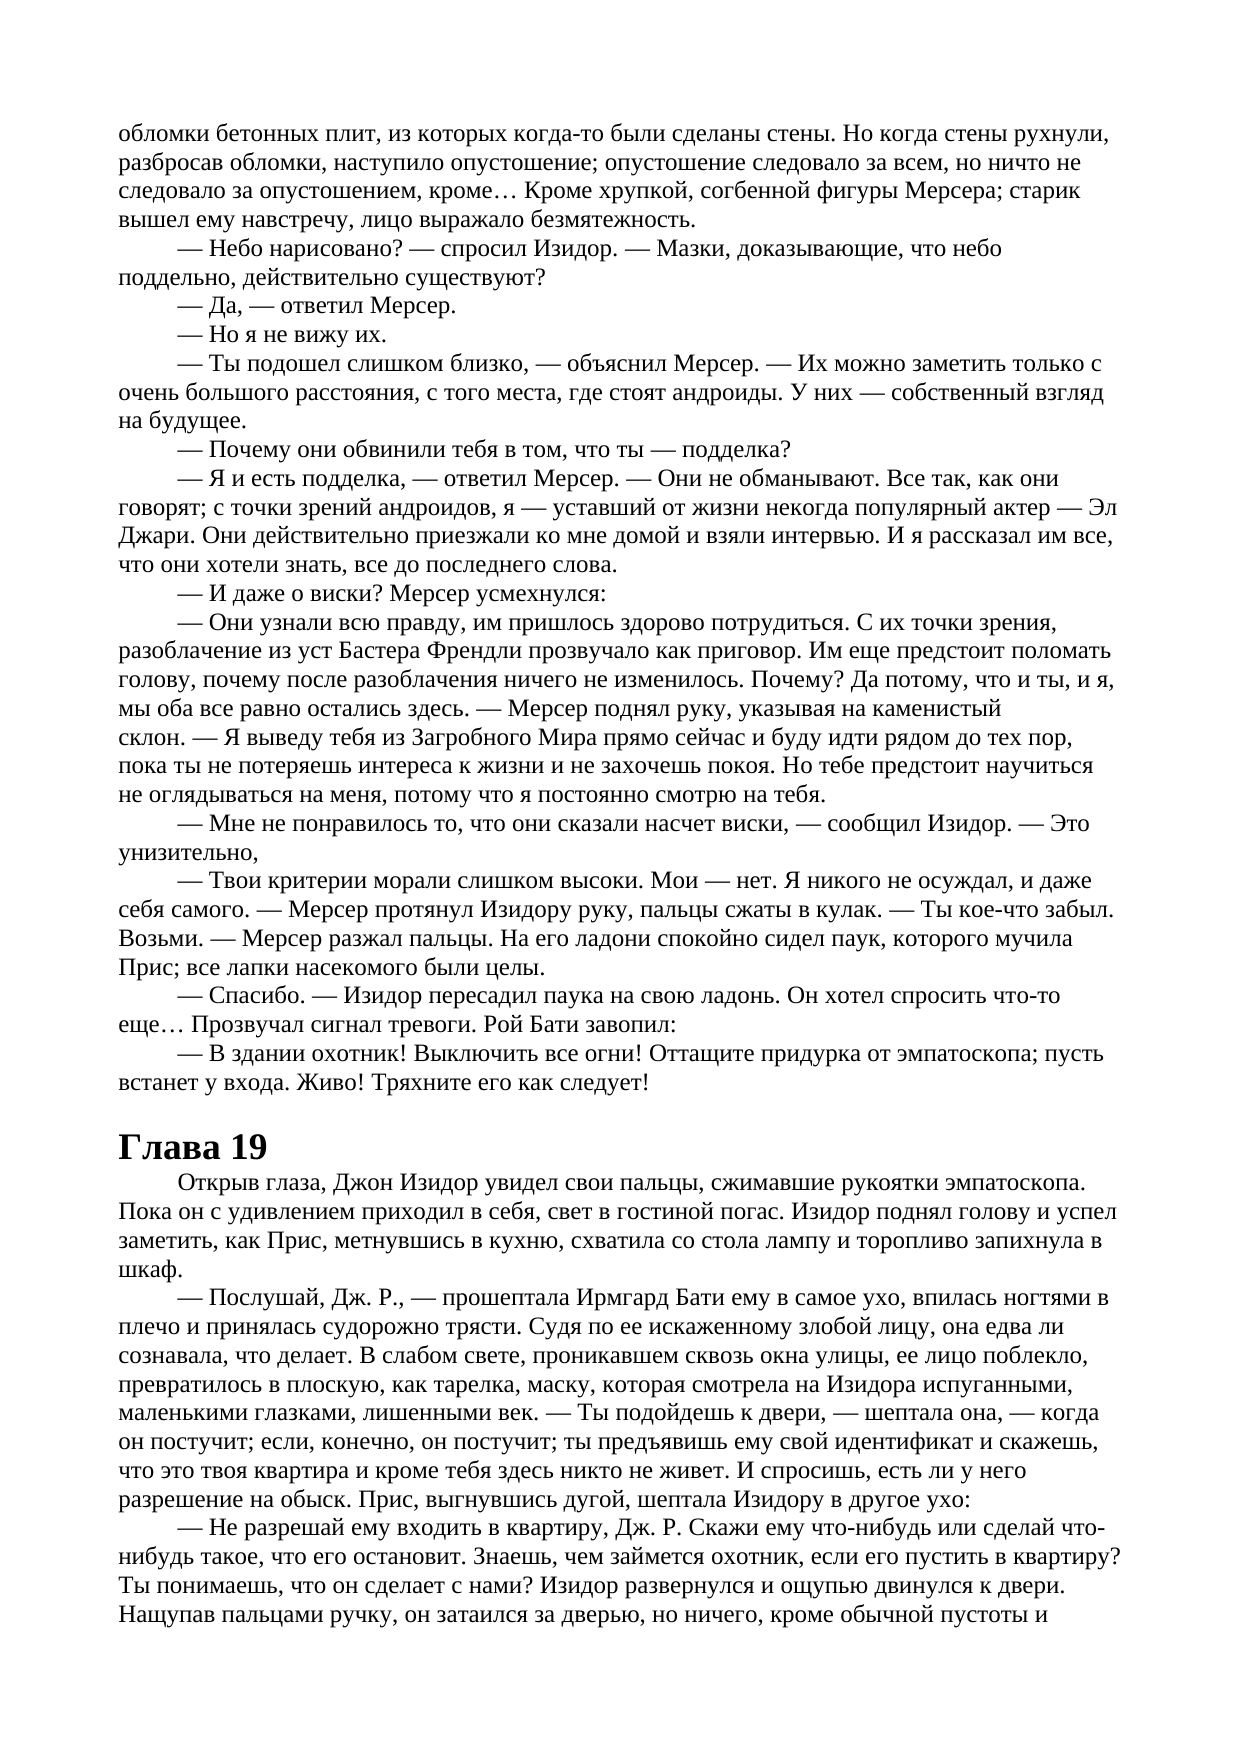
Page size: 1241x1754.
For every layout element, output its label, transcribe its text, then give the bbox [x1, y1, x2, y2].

text — Они узнали всю правду, им пришлось здорово потрудиться. С их точки зрения, разоблачение из уст Бастера Френдли прозвучало как приговор. Им еще предстоит поломать голову, почему после разоблачения ничего не изменилось. Почему? Да потому, что и ты, и я, мы оба все равно остались здесь. — Мерсер поднял руку, указывая на каменистый склон. — Я выведу тебя из Загробного Мира прямо сейчас и буду идти рядом до тех пор, пока ты не потеряешь интереса к жизни и не захочешь покоя. Но тебе предстоит научиться не оглядываться на меня, потому что я постоянно смотрю на тебя. [118, 607, 1122, 808]
subtitle Глава 19 [118, 1124, 1122, 1167]
text — Я и есть подделка, — ответил Мерсер. — Они не обманывают. Все так, как они говорят; с точки зрений андроидов, я — уставший от жизни некогда популярный актер — Эл Джари. Они действительно приезжали ко мне домой и взяли интервью. И я рассказал им все, что они хотели знать, все до последнего слова. [118, 463, 1122, 578]
text — Не разрешай ему входить в квартиру, Дж. Р. Скажи ему что-нибудь или сделай что-нибудь такое, что его остановит. Знаешь, чем займется охотник, если его пустить в квартиру? Ты понимаешь, что он сделает с нами? Изидор развернулся и ощупью двинулся к двери. Нащупав пальцами ручку, он затаился за дверью, но ничего, кроме обычной пустоты и [118, 1512, 1122, 1627]
text — Твои критерии морали слишком высоки. Мои — нет. Я никого не осуждал, и даже себя самого. — Мерсер протянул Изидору руку, пальцы сжаты в кулак. — Ты кое-что забыл. Возьми. — Мерсер разжал пальцы. На его ладони спокойно сидел паук, которого мучила Прис; все лапки насекомого были целы. [118, 866, 1122, 981]
text — Спасибо. — Изидор пересадил паука на свою ладонь. Он хотел спросить что-то еще… Прозвучал сигнал тревоги. Рой Бати завопил: [118, 981, 1122, 1038]
text — Почему они обвинили тебя в том, что ты — подделка? [118, 434, 1122, 463]
text — Ты подошел слишком близко, — объяснил Мерсер. — Их можно заметить только с очень большого расстояния, с того места, где стоят андроиды. У них — собственный взгляд на будущее. [118, 348, 1122, 434]
text — Небо нарисовано? — спросил Изидор. — Мазки, доказывающие, что небо поддельно, действительно существуют? [118, 233, 1122, 291]
text — И даже о виски? Мерсер усмехнулся: [118, 578, 1122, 607]
text — Послушай, Дж. Р., — прошептала Ирмгард Бати ему в самое ухо, впилась ногтями в плечо и принялась судорожно трясти. Судя по ее искаженному злобой лицу, она едва ли сознавала, что делает. В слабом свете, проникавшем сквозь окна улицы, ее лицо поблекло, превратилось в плоскую, как тарелка, маску, которая смотрела на Изидора испуганными, маленькими глазками, лишенными век. — Ты подойдешь к двери, — шептала она, — когда он постучит; если, конечно, он постучит; ты предъявишь ему свой идентификат и скажешь, что это твоя квартира и кроме тебя здесь никто не живет. И спросишь, есть ли у него разрешение на обыск. Прис, выгнувшись дугой, шептала Изидору в другое ухо: [118, 1282, 1122, 1512]
text обломки бетонных плит, из которых когда-то были сделаны стены. Но когда стены рухнули, разбросав обломки, наступило опустошение; опустошение следовало за всем, но ничто не следовало за опустошением, кроме… Кроме хрупкой, согбенной фигуры Мерсера; старик вышел ему навстречу, лицо выражало безмятежность. [118, 118, 1122, 233]
text — Да, — ответил Мерсер. [118, 291, 1122, 319]
text — Мне не понравилось то, что они сказали насчет виски, — сообщил Изидор. — Это унизительно, [118, 808, 1122, 866]
text — В здании охотник! Выключить все огни! Оттащите придурка от эмпатоскопа; пусть встанет у входа. Живо! Тряхните его как следует! [118, 1038, 1122, 1096]
text — Но я не вижу их. [118, 319, 1122, 348]
text Открыв глаза, Джон Изидор увидел свои пальцы, сжимавшие рукоятки эмпатоскопа. Пока он с удивлением приходил в себя, свет в гостиной погас. Изидор поднял голову и успел заметить, как Прис, метнувшись в кухню, схватила со стола лампу и торопливо запихнула в шкаф. [118, 1167, 1122, 1282]
